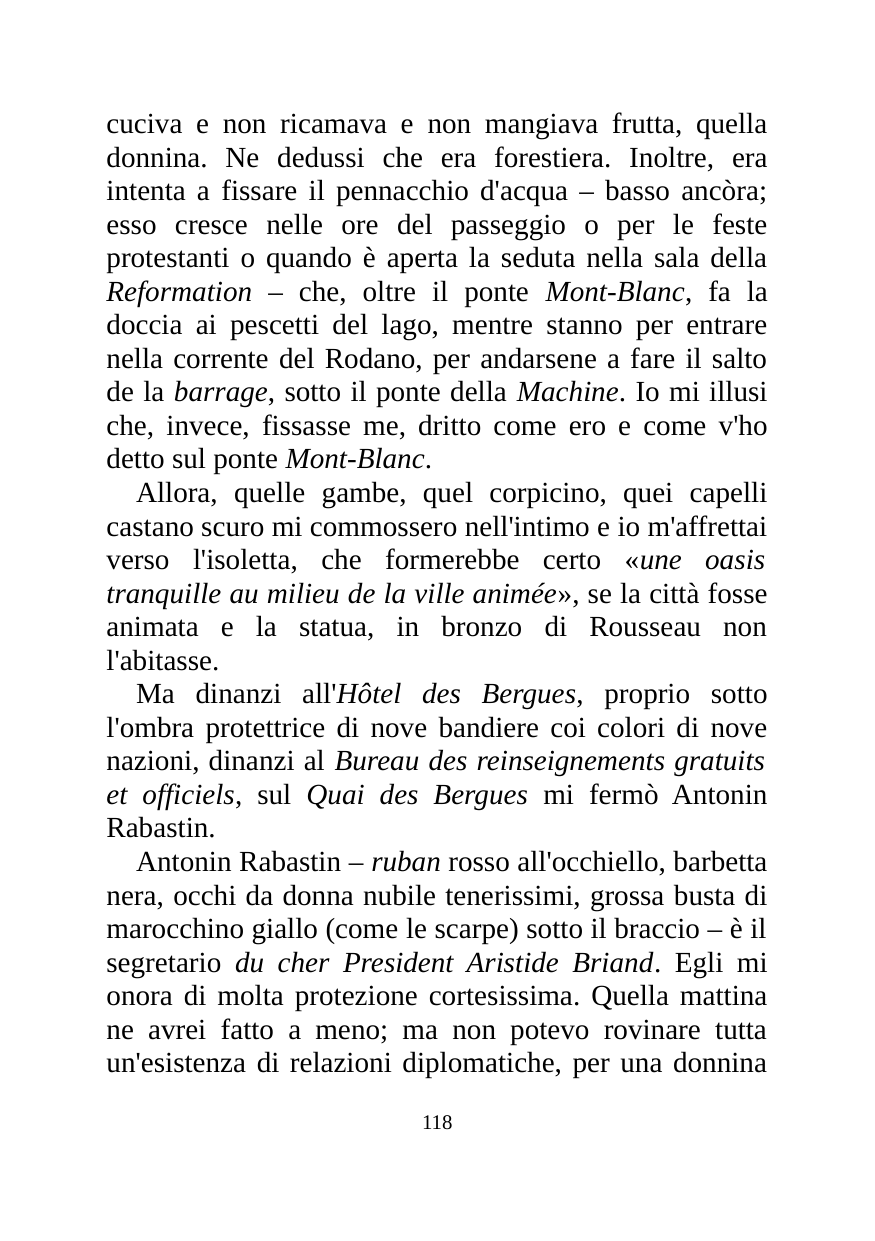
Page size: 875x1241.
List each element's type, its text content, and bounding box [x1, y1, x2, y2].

text Antonin Rabastin – ruban rosso all'occhiello, barbetta nera, occhi da donna nubile tenerissimi, grossa busta di marocchino giallo (come le scarpe) sotto il braccio – è il segretario du cher President Aristide Briand. Egli mi onora di molta protezione cortesissima. Quella mattina ne avrei fatto a meno; ma non potevo rovinare tutta un'esistenza di relazioni diplomatiche, per una donnina [106, 844, 768, 1079]
text cuciva e non ricamava e non mangiava frutta, quella donnina. Ne dedussi che era forestiera. Inoltre, era intenta a fissare il pennacchio d'acqua – basso ancòra; esso cresce nelle ore del passeggio o per le feste protestanti o quando è aperta la seduta nella sala della Reformation – che, oltre il ponte Mont-Blanc, fa la doccia ai pescetti del lago, mentre stanno per entrare nella corrente del Rodano, per andarsene a fare il salto de la barrage, sotto il ponte della Machine. Io mi illusi che, invece, fissasse me, dritto come ero e come v'ho detto sul ponte Mont-Blanc. [106, 106, 768, 475]
text Ma dinanzi all'Hôtel des Bergues, proprio sotto l'ombra protettrice di nove bandiere coi colori di nove nazioni, dinanzi al Bureau des reinseignements gratuits et officiels, sul Quai des Bergues mi fermò Antonin Rabastin. [106, 676, 768, 844]
text Allora, quelle gambe, quel corpicino, quei capelli castano scuro mi commossero nell'intimo e io m'affrettai verso l'isoletta, che formerebbe certo «une oasis tranquille au milieu de la ville animée», se la città fosse animata e la statua, in bronzo di Rousseau non l'abitasse. [106, 475, 768, 676]
